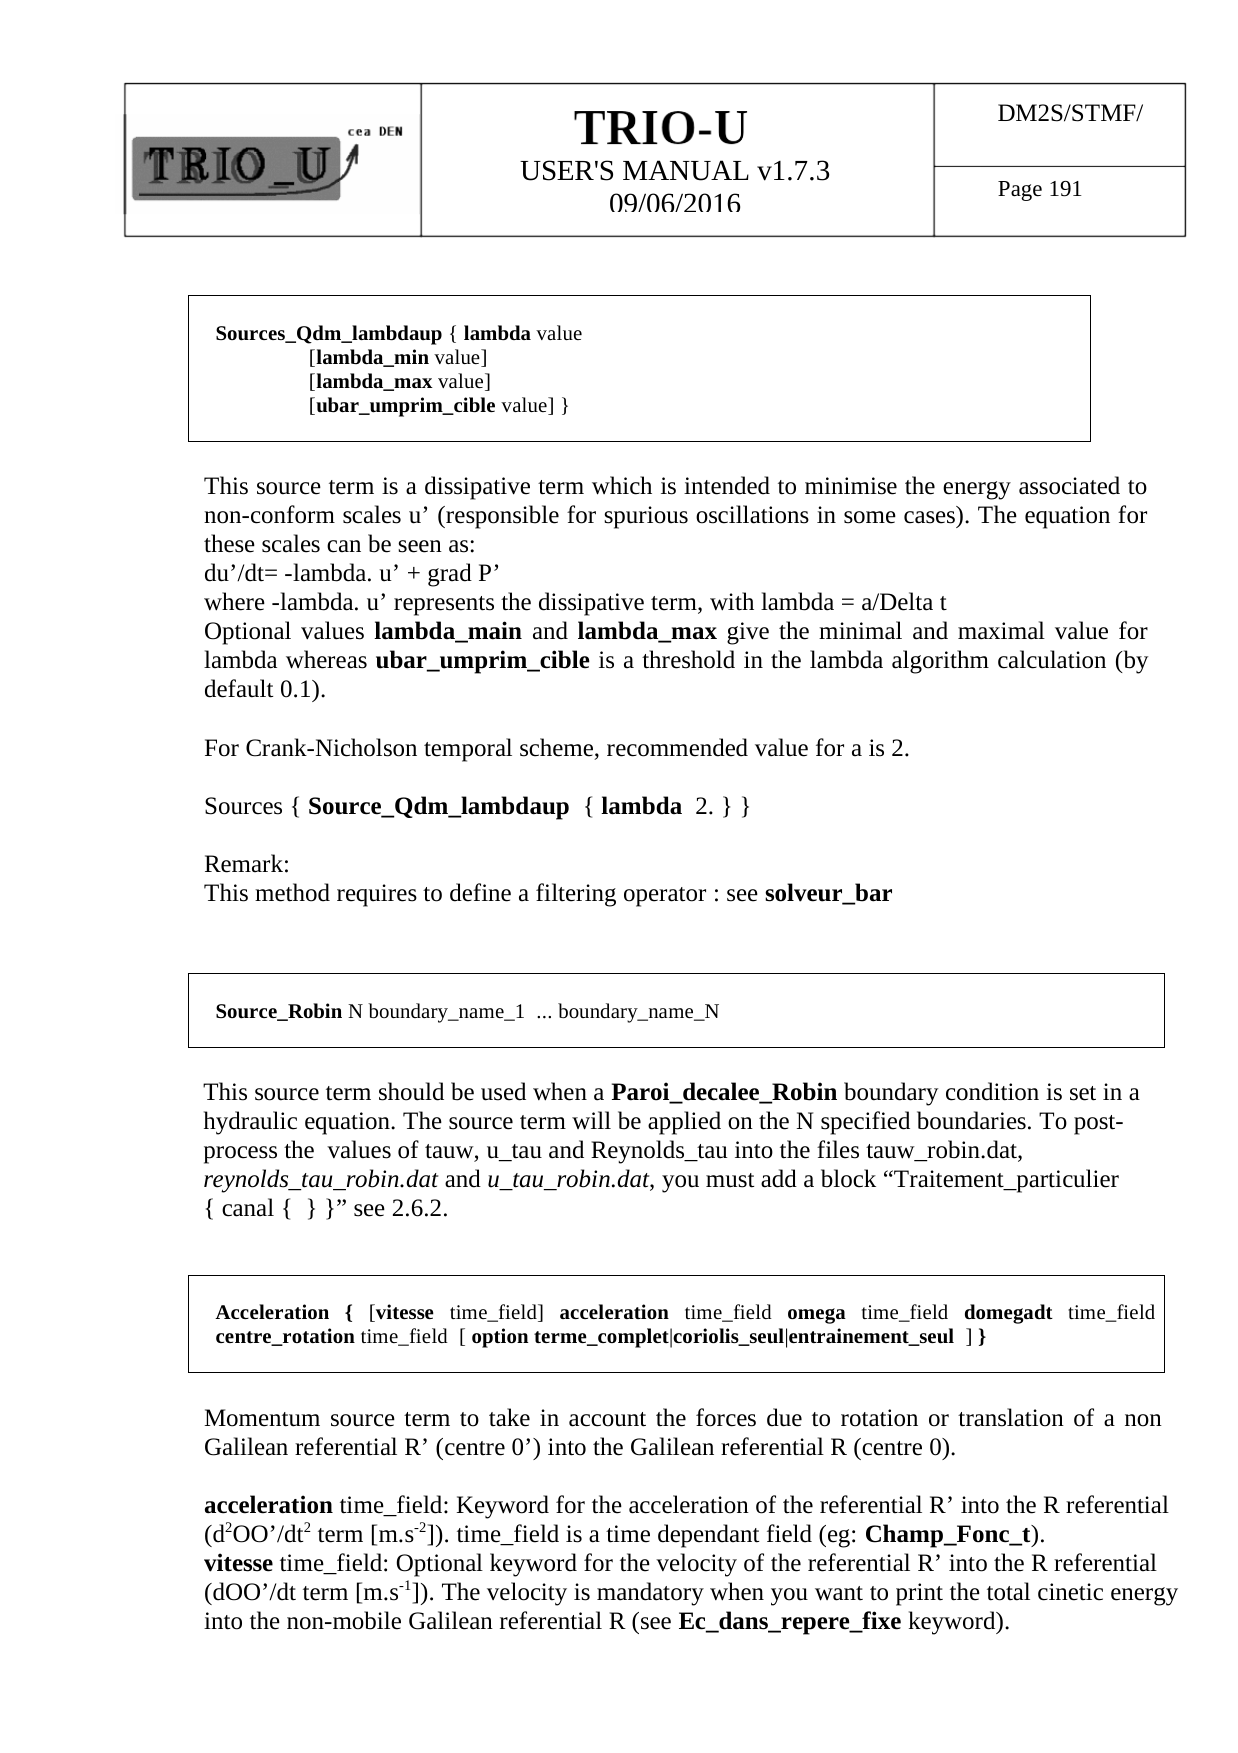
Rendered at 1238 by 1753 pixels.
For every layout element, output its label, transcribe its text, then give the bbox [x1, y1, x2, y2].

table_header Source_Robin N boundary_name_1 ... boundary_name_N [189, 974, 1164, 1047]
text This method requires to define a filtering operator : see solveur_bar [204, 878, 1149, 907]
text vitesse time_field: Optional keyword for the velocity of the referential R’ into the R referential (dOO’/dt term [m.s-1]). The velocity is mandatory when you want to print the total cinetic energy into the non-mobile Galilean referential R (see Ec_dans_repere_fixe keyword). [204, 1548, 1196, 1635]
text Sources { Source_Qdm_lambdaup { lambda 2. } } [204, 791, 1149, 819]
text This source term should be used when a Paroi_decalee_Robin boundary condition is set in a hydraulic equation. The source term will be applied on the N specified boundaries. To post-process the values of tauw, u_tau and Reynolds_tau into the files tauw_robin.dat, reynolds_tau_robin.dat and u_tau_robin.dat, you must add a block “Traitement_particulier { canal { } }” see 2.6.2. [203, 1077, 1196, 1222]
text du’/dt= -lambda. u’ + grad P’ [204, 558, 1149, 587]
text where -lambda. u’ represents the dissipative term, with lambda = a/Delta t [204, 587, 1149, 616]
text Remark: [204, 849, 1149, 878]
table_header Acceleration { [vitesse time_field] acceleration time_field omega time_field domegadt time_field centre_rotation time_field [ option terme_complet|coriolis_seul|entrainement_seul ] } [189, 1276, 1164, 1372]
text Optional values lambda_main and lambda_max give the minimal and maximal value for lambda whereas ubar_umprim_cible is a threshold in the lambda algorithm calculation (by default 0.1). [204, 616, 1149, 703]
text acceleration time_field: Keyword for the acceleration of the referential R’ into the R referential (d2OO’/dt2 term [m.s-2]). time_field is a time dependant field (eg: Champ_Fonc_t). [204, 1489, 1196, 1548]
table_header Sources_Qdm_lambdaup { lambda value [lambda_min value] [lambda_max value] [ubar_umprim_cible value] } [189, 296, 1090, 441]
text This source term is a dissipative term which is intended to minimise the energy associated to non-conform scales u’ (responsible for spurious oscillations in some cases). The equation for these scales can be seen as: [204, 471, 1149, 558]
text For Crank-Nicholson temporal scheme, recommended value for a is 2. [204, 732, 1149, 761]
text Momentum source term to take in account the forces due to rotation or translation of a non Galilean referential R’ (centre 0’) into the Galilean referential R (centre 0). [204, 1402, 1164, 1461]
